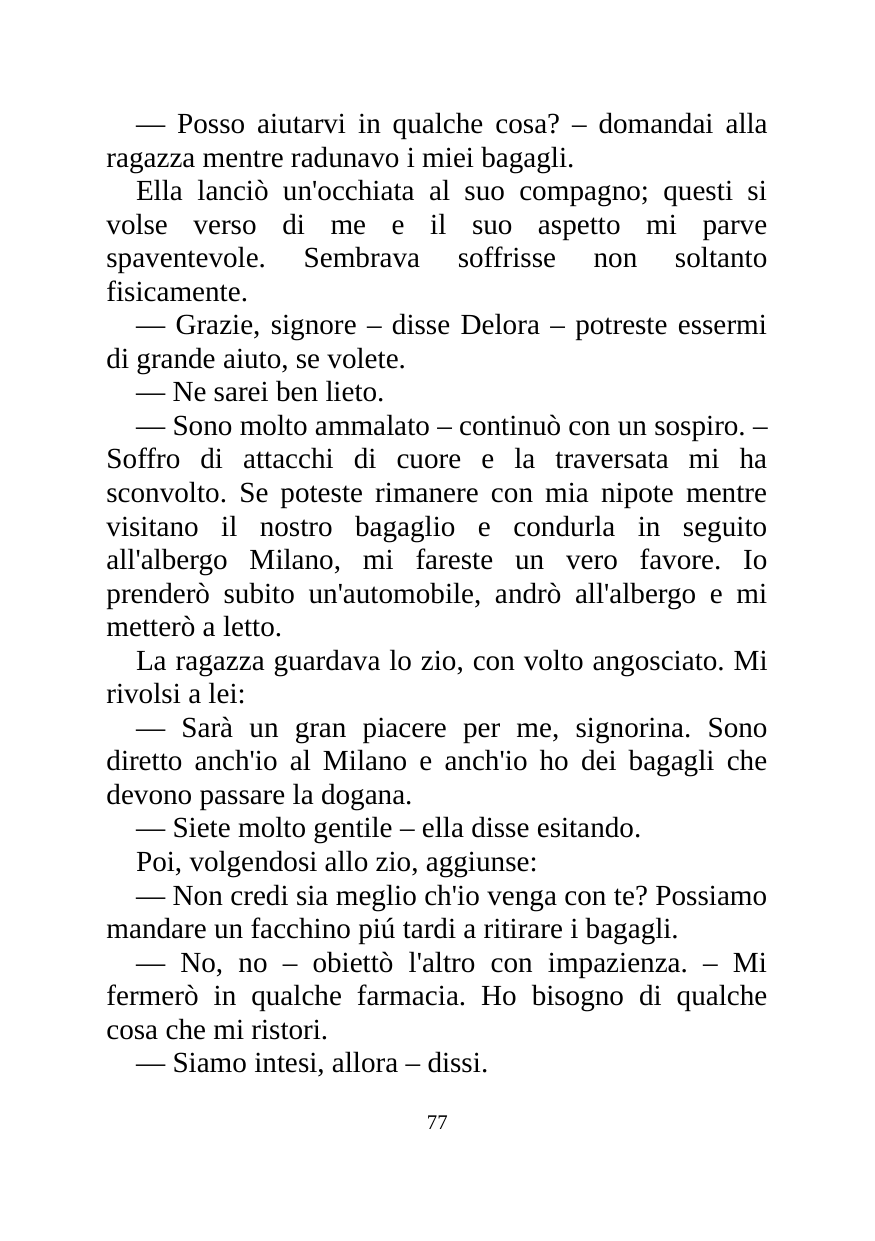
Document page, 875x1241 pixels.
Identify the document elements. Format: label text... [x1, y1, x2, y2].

text — Ne sarei ben lieto. [106, 374, 768, 408]
text — Posso aiutarvi in qualche cosa? – domandai alla ragazza mentre radunavo i miei bagagli. [106, 106, 768, 173]
text — No, no – obiettò l'altro con impazienza. – Mi fermerò in qualche farmacia. Ho bisogno di qualche cosa che mi ristori. [106, 945, 768, 1045]
text — Grazie, signore – disse Delora – potreste essermi di grande aiuto, se volete. [106, 307, 768, 374]
text — Siamo intesi, allora – dissi. [106, 1045, 768, 1079]
text La ragazza guardava lo zio, con volto angosciato. Mi rivolsi a lei: [106, 643, 768, 710]
text — Sarà un gran piacere per me, signorina. Sono diretto anch'io al Milano e anch'io ho dei bagagli che devono passare la dogana. [106, 710, 768, 811]
text — Sono molto ammalato – continuò con un sospiro. – Soffro di attacchi di cuore e la traversata mi ha sconvolto. Se poteste rimanere con mia nipote mentre visitano il nostro bagaglio e condurla in seguito all'albergo Milano, mi fareste un vero favore. Io prenderò subito un'automobile, andrò all'albergo e mi metterò a letto. [106, 408, 768, 643]
text — Siete molto gentile – ella disse esitando. [106, 811, 768, 844]
text Poi, volgendosi allo zio, aggiunse: [106, 844, 768, 878]
text Ella lanciò un'occhiata al suo compagno; questi si volse verso di me e il suo aspetto mi parve spaventevole. Sembrava soffrisse non soltanto fisicamente. [106, 173, 768, 307]
text — Non credi sia meglio ch'io venga con te? Possiamo mandare un facchino piú tardi a ritirare i bagagli. [106, 878, 768, 945]
